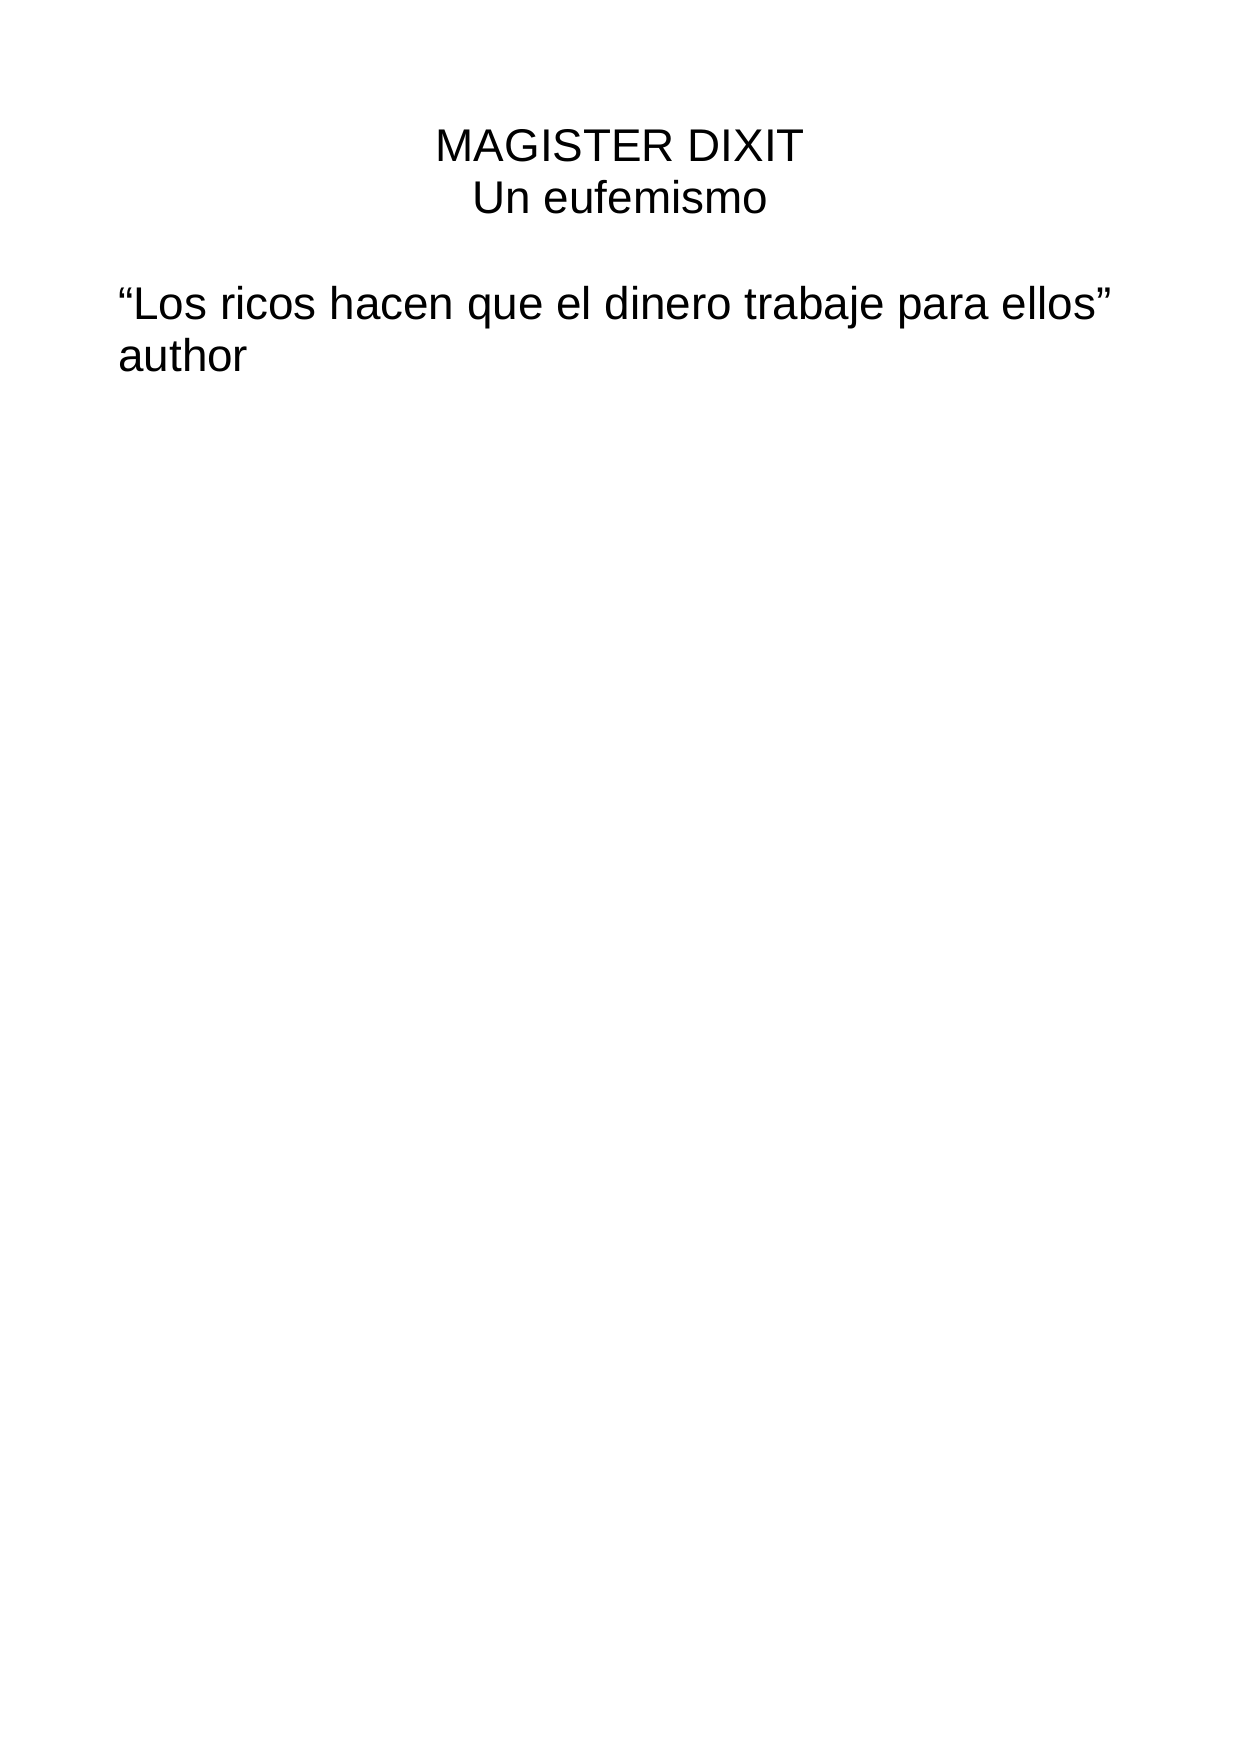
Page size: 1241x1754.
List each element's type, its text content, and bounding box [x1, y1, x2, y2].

text author [118, 329, 1122, 382]
text Un eufemismo [118, 171, 1122, 223]
text “Los ricos hacen que el dinero trabaje para ellos” [118, 276, 1122, 329]
text MAGISTER DIXIT [118, 118, 1122, 171]
